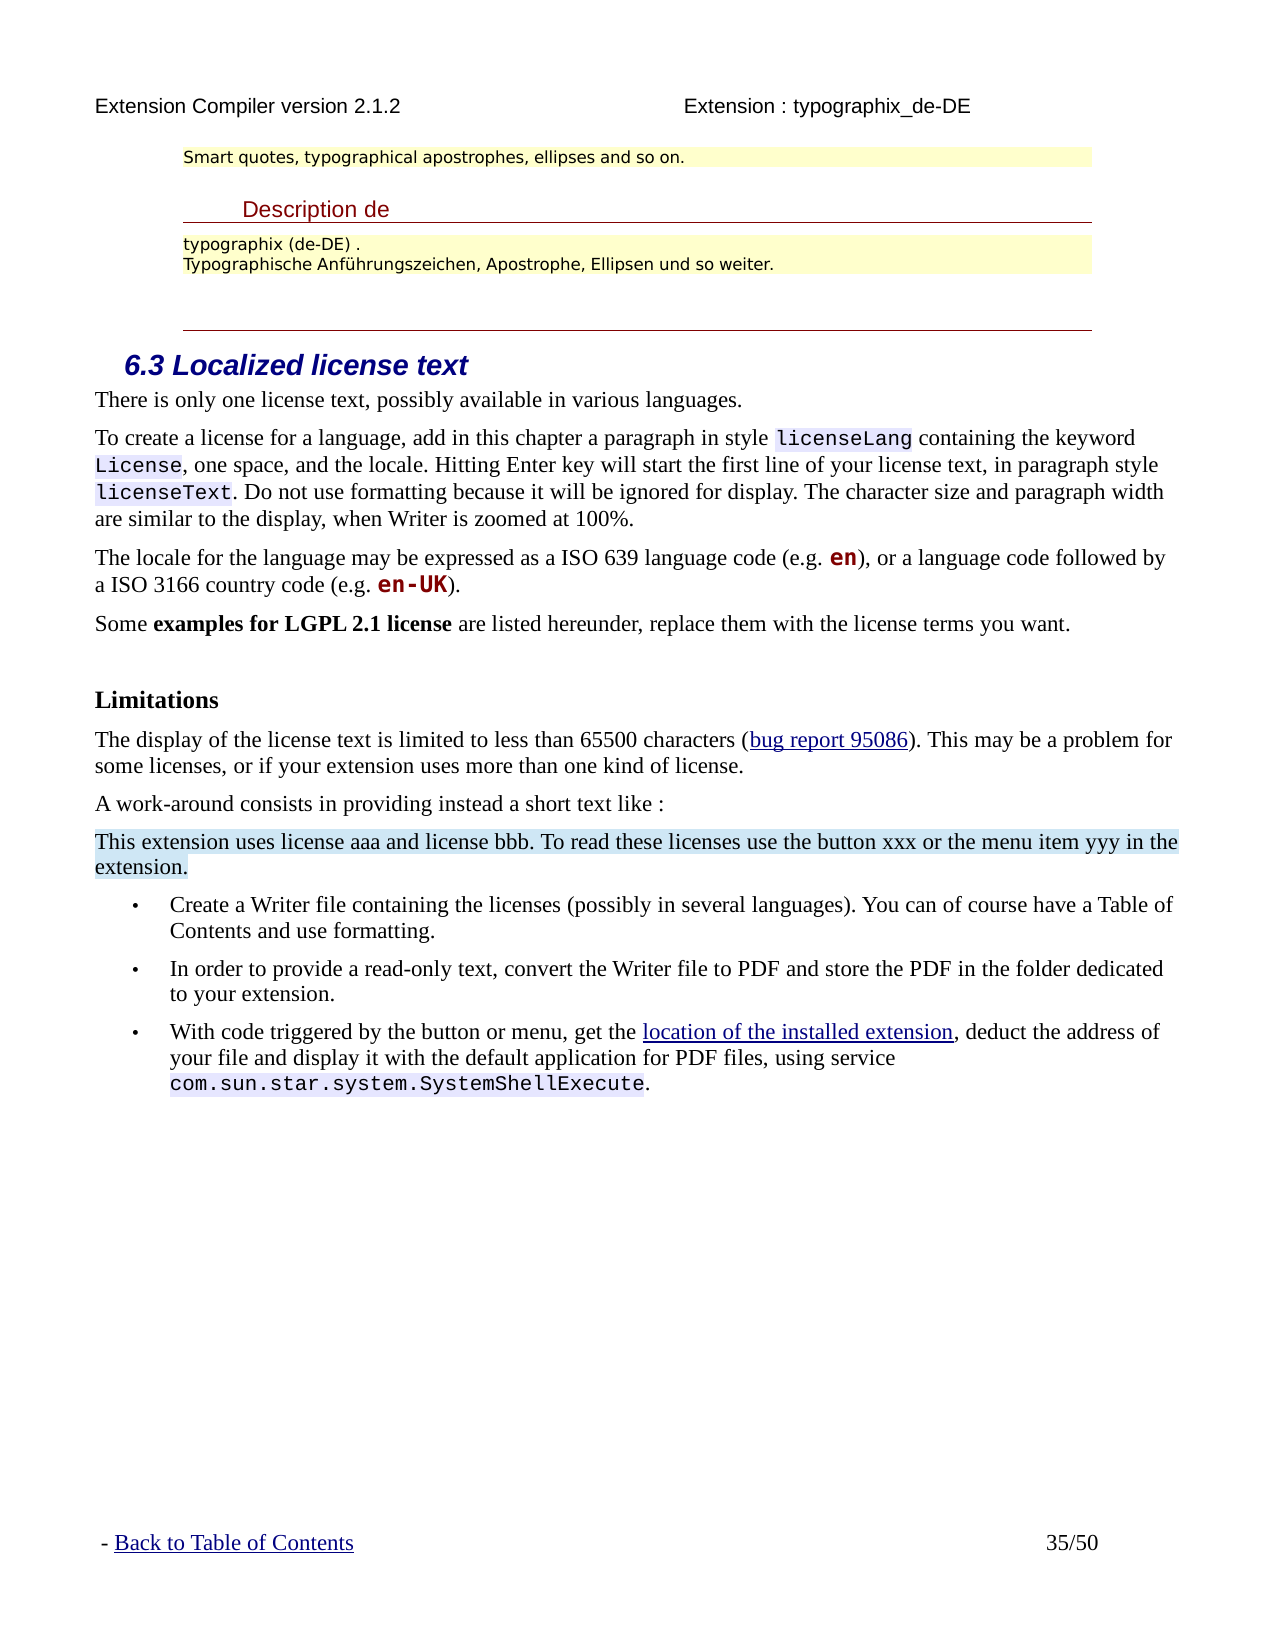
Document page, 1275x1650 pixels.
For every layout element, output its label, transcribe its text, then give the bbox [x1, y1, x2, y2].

subtitle Localized license text [124, 348, 1181, 381]
text There is only one license text, possibly available in various languages. [94, 387, 1181, 412]
list Create a Writer file containing the licenses (possibly in several languages). You can of course have a Table of Contents and use formatting. [132, 892, 1181, 943]
text The display of the license text is limited to less than 65500 characters (bug report 95086). This may be a problem for some licenses, or if your extension uses more than one kind of license. [94, 727, 1181, 778]
text Typographische Anführungszeichen, Apostrophe, Ellipsen und so weiter. [183, 255, 1092, 274]
text The locale for the language may be expressed as a ISO 639 language code (e.g. en), or a language code followed by a ISO 3166 country code (e.g. en-UK). [94, 544, 1181, 598]
text To create a license for a language, add in this chapter a paragraph in style licenseLang containing the keyword License, one space, and the locale. Hitting Enter key will start the first line of your license text, in paragraph style licenseText. Do not use formatting because it will be ignored for display. The character size and paragraph width are similar to the display, when Writer is zoomed at 100%. [94, 425, 1181, 531]
text Smart quotes, typographical apostrophes, ellipses and so on. [183, 147, 1092, 167]
text Some examples for LGPL 2.1 license are listed hereunder, replace them with the license terms you want. [94, 610, 1181, 636]
text Description de [183, 196, 1092, 222]
text A work-around consists in providing instead a short text like : [94, 791, 1181, 816]
list In order to provide a read-only text, convert the Writer file to PDF and store the PDF in the folder dedicated to your extension. [132, 956, 1181, 1007]
text typographix (de-DE) . [183, 235, 1092, 255]
list With code triggered by the button or menu, get the location of the installed extension, deduct the address of your file and display it with the default application for PDF files, using service com.sun.star.system.SystemShellExecute. [132, 1019, 1181, 1097]
text Limitations [94, 686, 1181, 714]
text This extension uses license aaa and license bbb. To read these licenses use the button xxx or the menu item yyy in the extension. [94, 828, 1181, 879]
